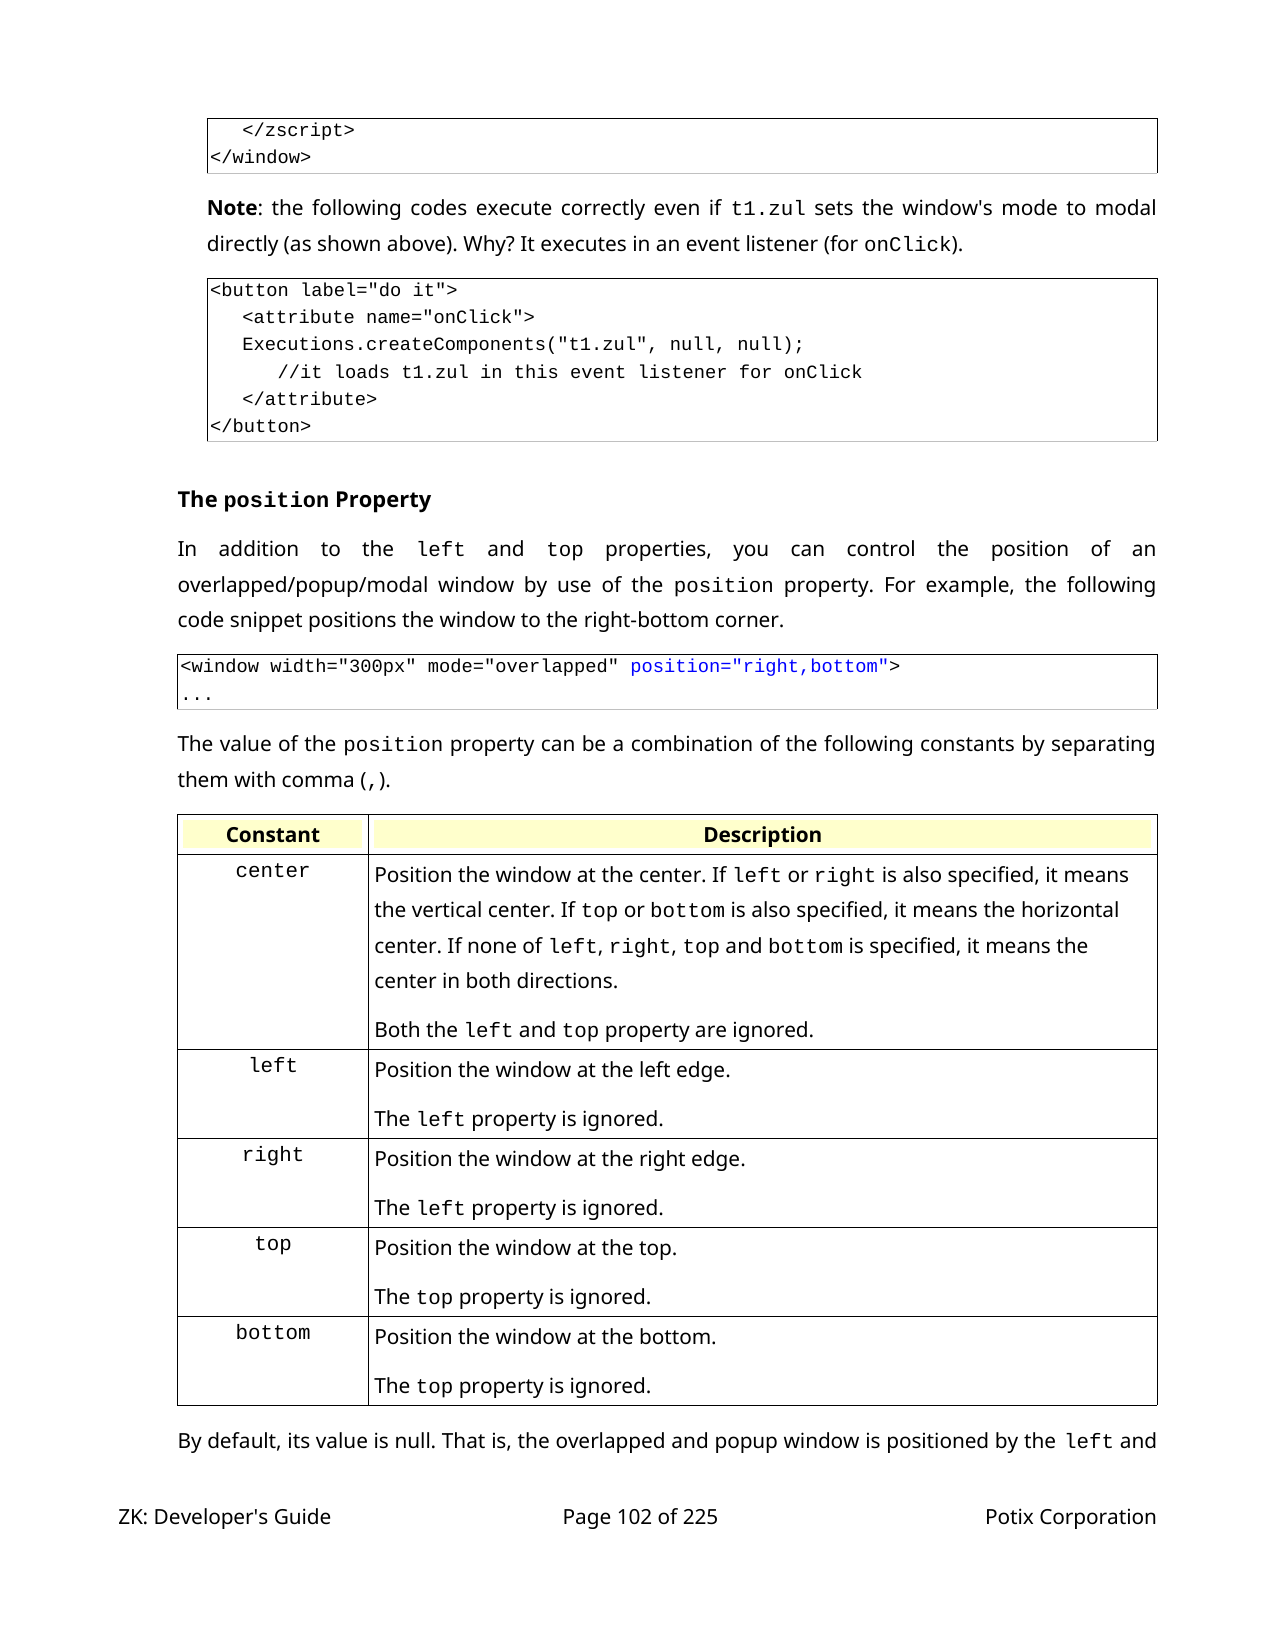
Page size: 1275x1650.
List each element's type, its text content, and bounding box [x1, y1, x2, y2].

table_cell Position the window at the center. If left or right is also specified, it means the vertical center. If top or bottom is also specified, it means the horizontal center. If none of left, right, top and bottom is specified, it means the center in both directions. Both the left and top property are ignored. [369, 855, 1157, 1049]
table_header Description [369, 815, 1157, 854]
subtitle The position Property [177, 484, 1157, 514]
table_cell Position the window at the top. The top property is ignored. [369, 1228, 1157, 1316]
text <button label="do it"> [208, 279, 1157, 302]
table_cell top [178, 1228, 368, 1316]
text <window width="300px" mode="overlapped" position="right,bottom"> [178, 655, 1157, 678]
text In addition to the left and top properties, you can control the position of an overlapped/popup/modal window by use of the position property. For example, the following code snippet positions the window to the right-bottom corner. [177, 534, 1157, 634]
text </button> [208, 414, 1157, 441]
text <attribute name="onClick"> [208, 305, 1157, 329]
text </window> [208, 145, 1157, 173]
table_cell right [178, 1139, 368, 1227]
text //it loads t1.zul in this event listener for onClick [208, 359, 1157, 384]
text ... [178, 681, 1157, 709]
text Executions.createComponents("t1.zul", null, null); [208, 332, 1157, 357]
text </attribute> [208, 387, 1157, 411]
table_header Constant [178, 815, 368, 854]
table_cell left [178, 1050, 368, 1138]
table_cell bottom [178, 1317, 368, 1405]
text The value of the position property can be a combination of the following constants by separating them with comma (,). [177, 729, 1157, 793]
text </zscript> [208, 119, 1157, 142]
text By default, its value is null. That is, the overlapped and popup window is positioned by the left and [177, 1426, 1157, 1454]
table_cell Position the window at the bottom. The top property is ignored. [369, 1317, 1157, 1405]
table_cell Position the window at the right edge. The left property is ignored. [369, 1139, 1157, 1227]
table_cell center [178, 855, 368, 1049]
text Note: the following codes execute correctly even if t1.zul sets the window's mode to modal directly (as shown above). Why? It executes in an event listener (for onClick). [207, 193, 1157, 257]
table_cell Position the window at the left edge. The left property is ignored. [369, 1050, 1157, 1138]
